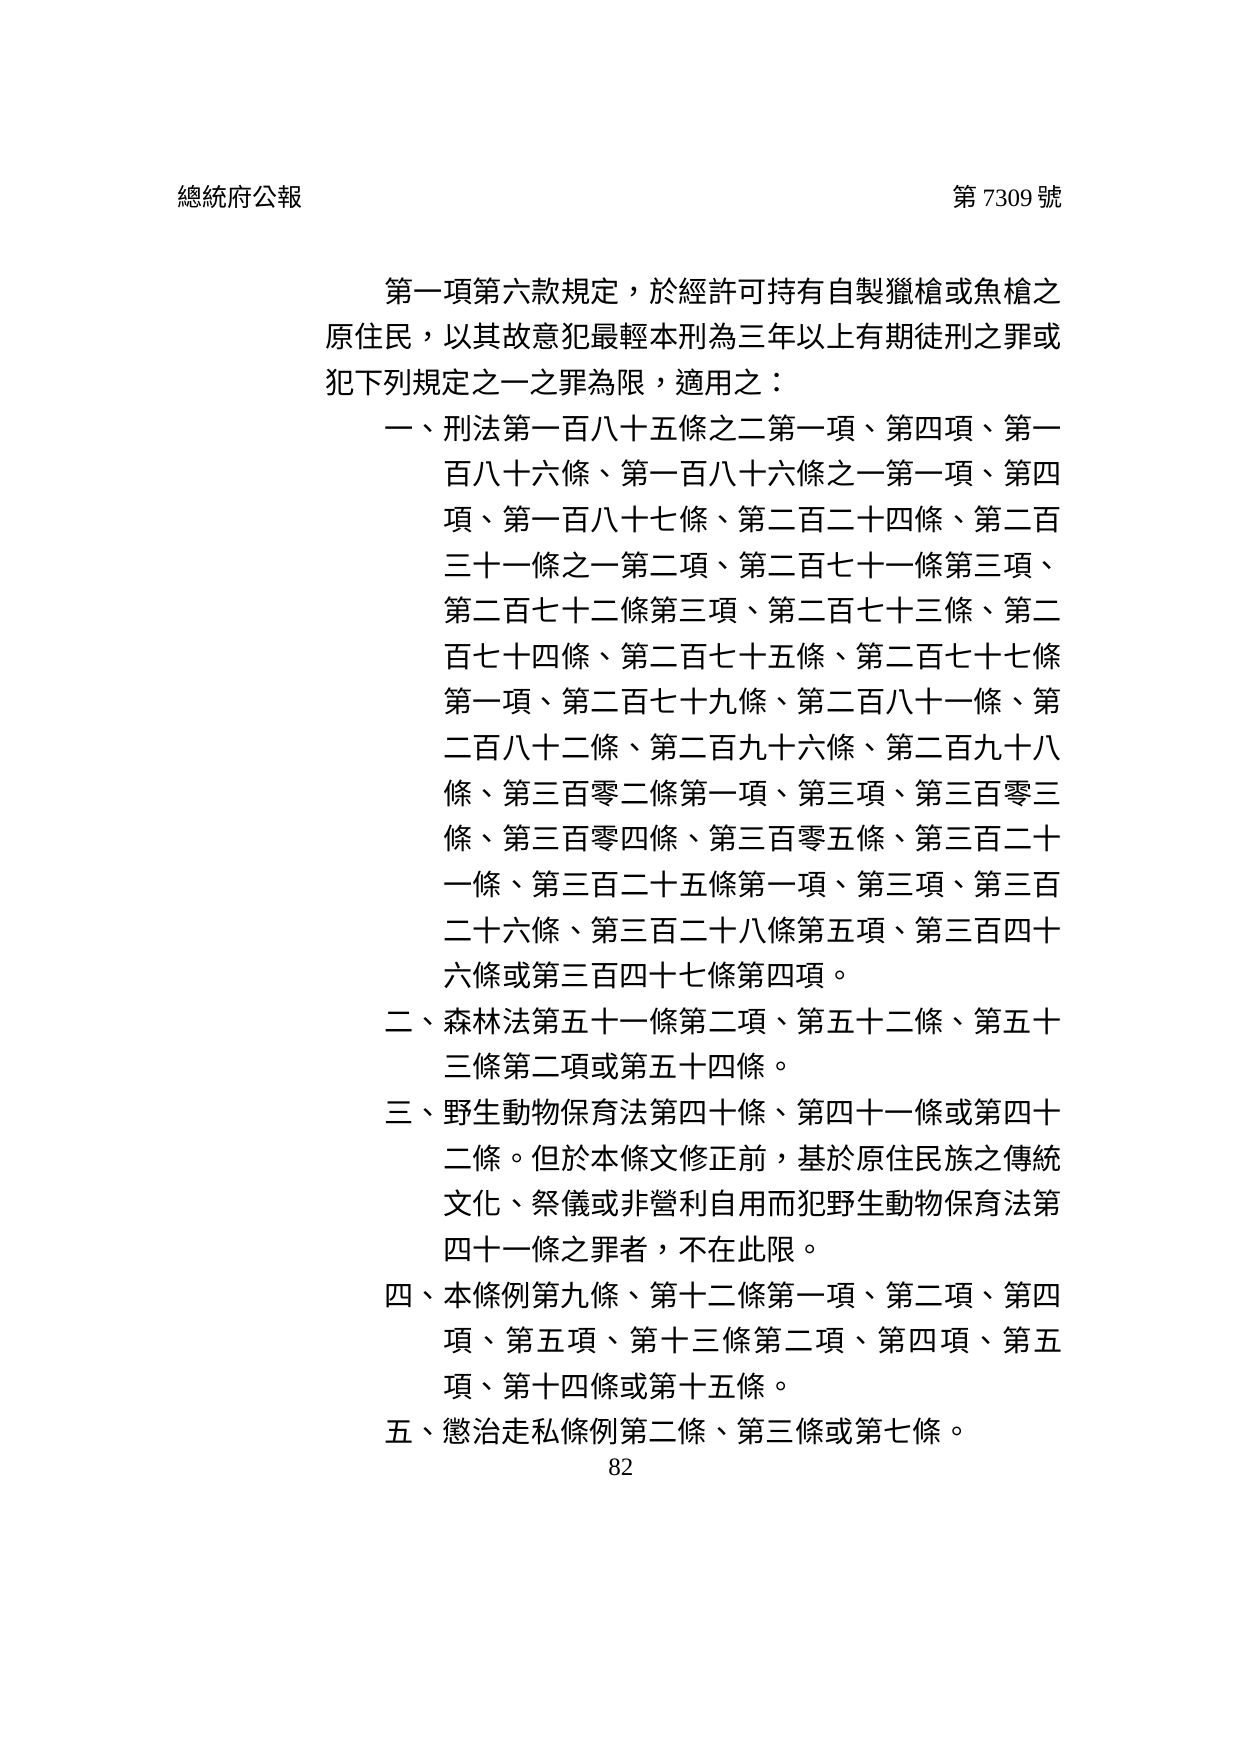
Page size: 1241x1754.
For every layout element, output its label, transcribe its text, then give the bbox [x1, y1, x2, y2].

text 一、刑法第一百八十五條之二第一項、第四項、第一百八十六條、第一百八十六條之一第一項、第四項、第一百八十七條、第二百二十四條、第二百三十一條之一第二項、第二百七十一條第三項、第二百七十二條第三項、第二百七十三條、第二百七十四條、第二百七十五條、第二百七十七條第一項、第二百七十九條、第二百八十一條、第二百八十二條、第二百九十六條、第二百九十八條、第三百零二條第一項、第三項、第三百零三條、第三百零四條、第三百零五條、第三百二十一條、第三百二十五條第一項、第三項、第三百二十六條、第三百二十八條第五項、第三百四十六條或第三百四十七條第四項。 [384, 403, 1064, 996]
text 二、森林法第五十一條第二項、第五十二條、第五十三條第二項或第五十四條。 [384, 996, 1064, 1087]
text 四、本條例第九條、第十二條第一項、第二項、第四項、第五項、第十三條第二項、第四項、第五項、第十四條或第十五條。 [384, 1269, 1064, 1406]
text 第一項第六款規定，於經許可持有自製獵槍或魚槍之原住民，以其故意犯最輕本刑為三年以上有期徒刑之罪或犯下列規定之一之罪為限，適用之： [325, 266, 1064, 403]
text 三、野生動物保育法第四十條、第四十一條或第四十二條。但於本條文修正前，基於原住民族之傳統文化、祭儀或非營利自用而犯野生動物保育法第四十一條之罪者，不在此限。 [384, 1087, 1064, 1269]
text 五、懲治走私條例第二條、第三條或第七條。 [384, 1406, 1064, 1452]
